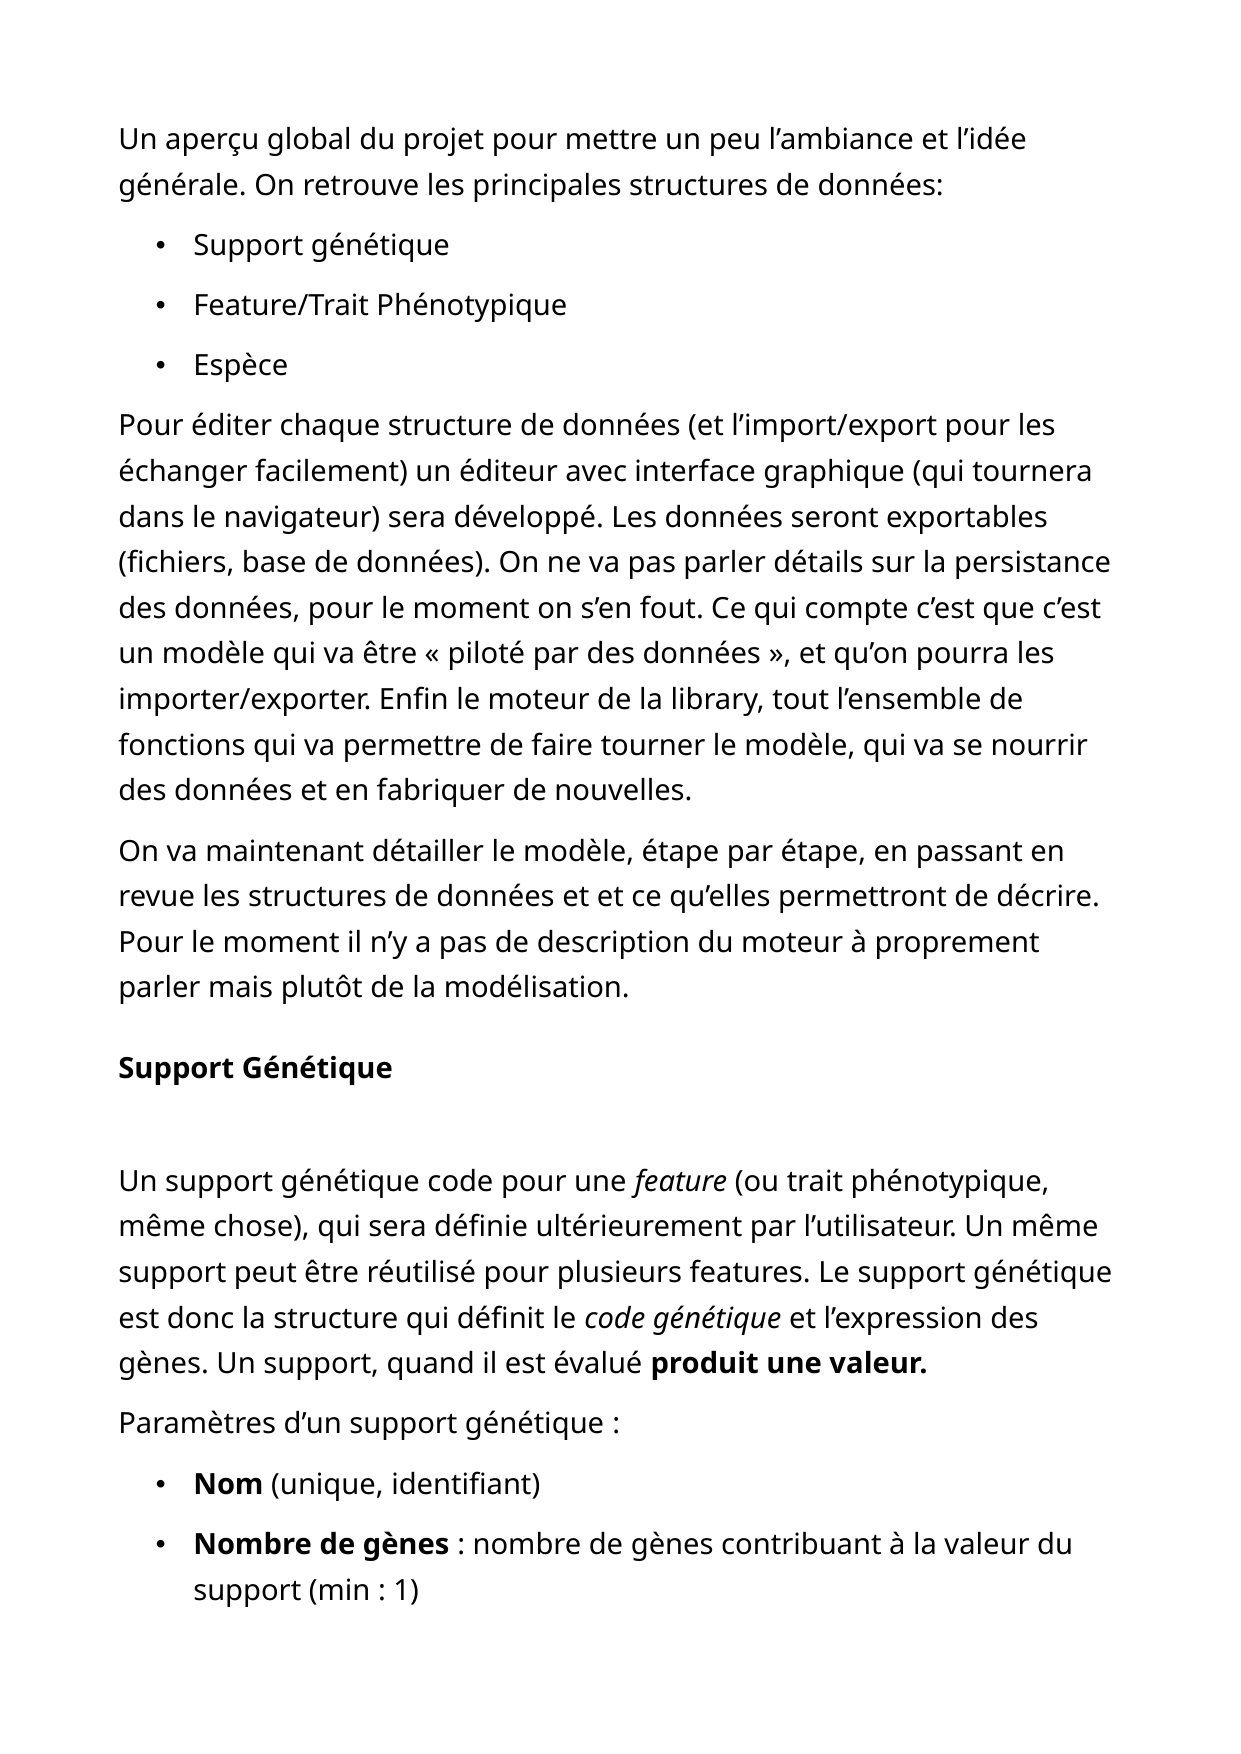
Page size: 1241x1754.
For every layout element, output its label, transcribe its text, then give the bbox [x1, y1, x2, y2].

list Support génétique [156, 224, 1122, 264]
list Nom (unique, identifiant) [156, 1463, 1122, 1503]
list Nombre de gènes : nombre de gènes contribuant à la valeur du support (min : 1) [156, 1523, 1122, 1608]
text On va maintenant détailler le modèle, étape par étape, en passant en revue les structures de données et et ce qu’elles permettront de décrire. Pour le moment il n’y a pas de description du moteur à proprement parler mais plutôt de la modélisation. [118, 830, 1122, 1006]
list Espèce [156, 344, 1122, 384]
text Paramètres d’un support génétique : [118, 1403, 1122, 1442]
text Un support génétique code pour une feature (ou trait phénotypique, même chose), qui sera définie ultérieurement par l’utilisateur. Un même support peut être réutilisé pour plusieurs features. Le support génétique est donc la structure qui définit le code génétique et l’expression des gènes. Un support, quand il est évalué produit une valeur. [118, 1160, 1122, 1382]
list Feature/Trait Phénotypique [156, 284, 1122, 324]
subtitle Support Génétique [118, 1048, 1122, 1087]
text Un aperçu global du projet pour mettre un peu l’ambiance et l’idée générale. On retrouve les principales structures de données: [118, 118, 1122, 203]
text Pour éditer chaque structure de données (et l’import/export pour les échanger facilement) un éditeur avec interface graphique (qui tournera dans le navigateur) sera développé. Les données seront exportables (fichiers, base de données). On ne va pas parler détails sur la persistance des données, pour le moment on s’en fout. Ce qui compte c’est que c’est un modèle qui va être « piloté par des données », et qu’on pourra les importer/exporter. Enfin le moteur de la library, tout l’ensemble de fonctions qui va permettre de faire tourner le modèle, qui va se nourrir des données et en fabriquer de nouvelles. [118, 404, 1122, 809]
